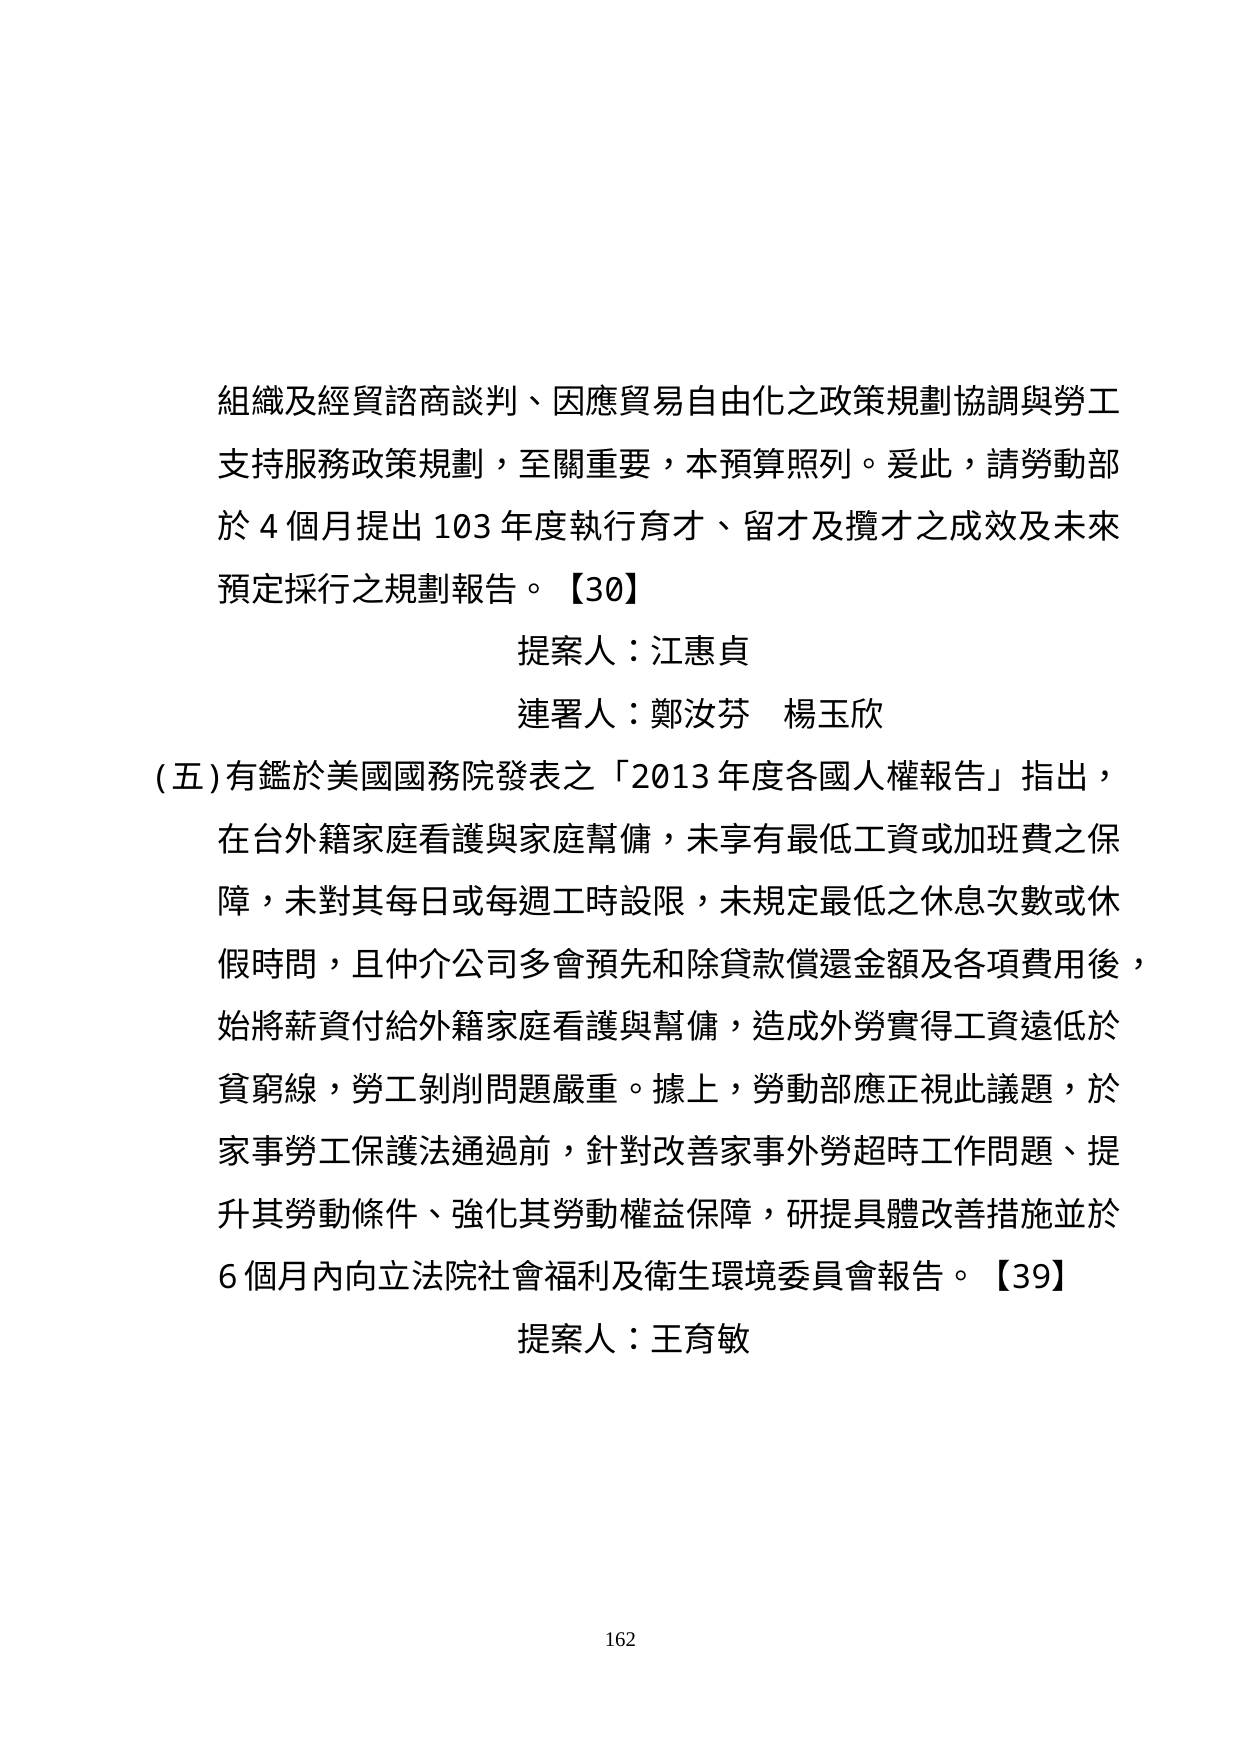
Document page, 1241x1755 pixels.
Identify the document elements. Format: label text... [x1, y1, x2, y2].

text 連署人：鄭汝芬 楊玉欣 [118, 670, 1122, 733]
text 組織及經貿諮商談判、因應貿易自由化之政策規劃協調與勞工支持服務政策規劃，至關重要，本預算照列。爰此，請勞動部於4個月提出103年度執行育才、留才及攬才之成效及未來預定採行之規劃報告。【30】 [217, 358, 1122, 608]
text 提案人：江惠貞 [118, 608, 1122, 670]
text 提案人：王育敏 [118, 1295, 1122, 1358]
text (五)有鑑於美國國務院發表之「2013年度各國人權報告」指出，在台外籍家庭看護與家庭幫傭，未享有最低工資或加班費之保障，未對其每日或每週工時設限，未規定最低之休息次數或休假時問，且仲介公司多會預先和除貸款償還金額及各項費用後，始將薪資付給外籍家庭看護與幫傭，造成外勞實得工資遠低於貧窮線，勞工剝削問題嚴重。據上，勞動部應正視此議題，於家事勞工保護法通過前，針對改善家事外勞超時工作問題、提升其勞動條件、強化其勞動權益保障，研提具體改善措施並於6個月內向立法院社會福利及衛生環境委員會報告。【39】 [150, 733, 1122, 1295]
